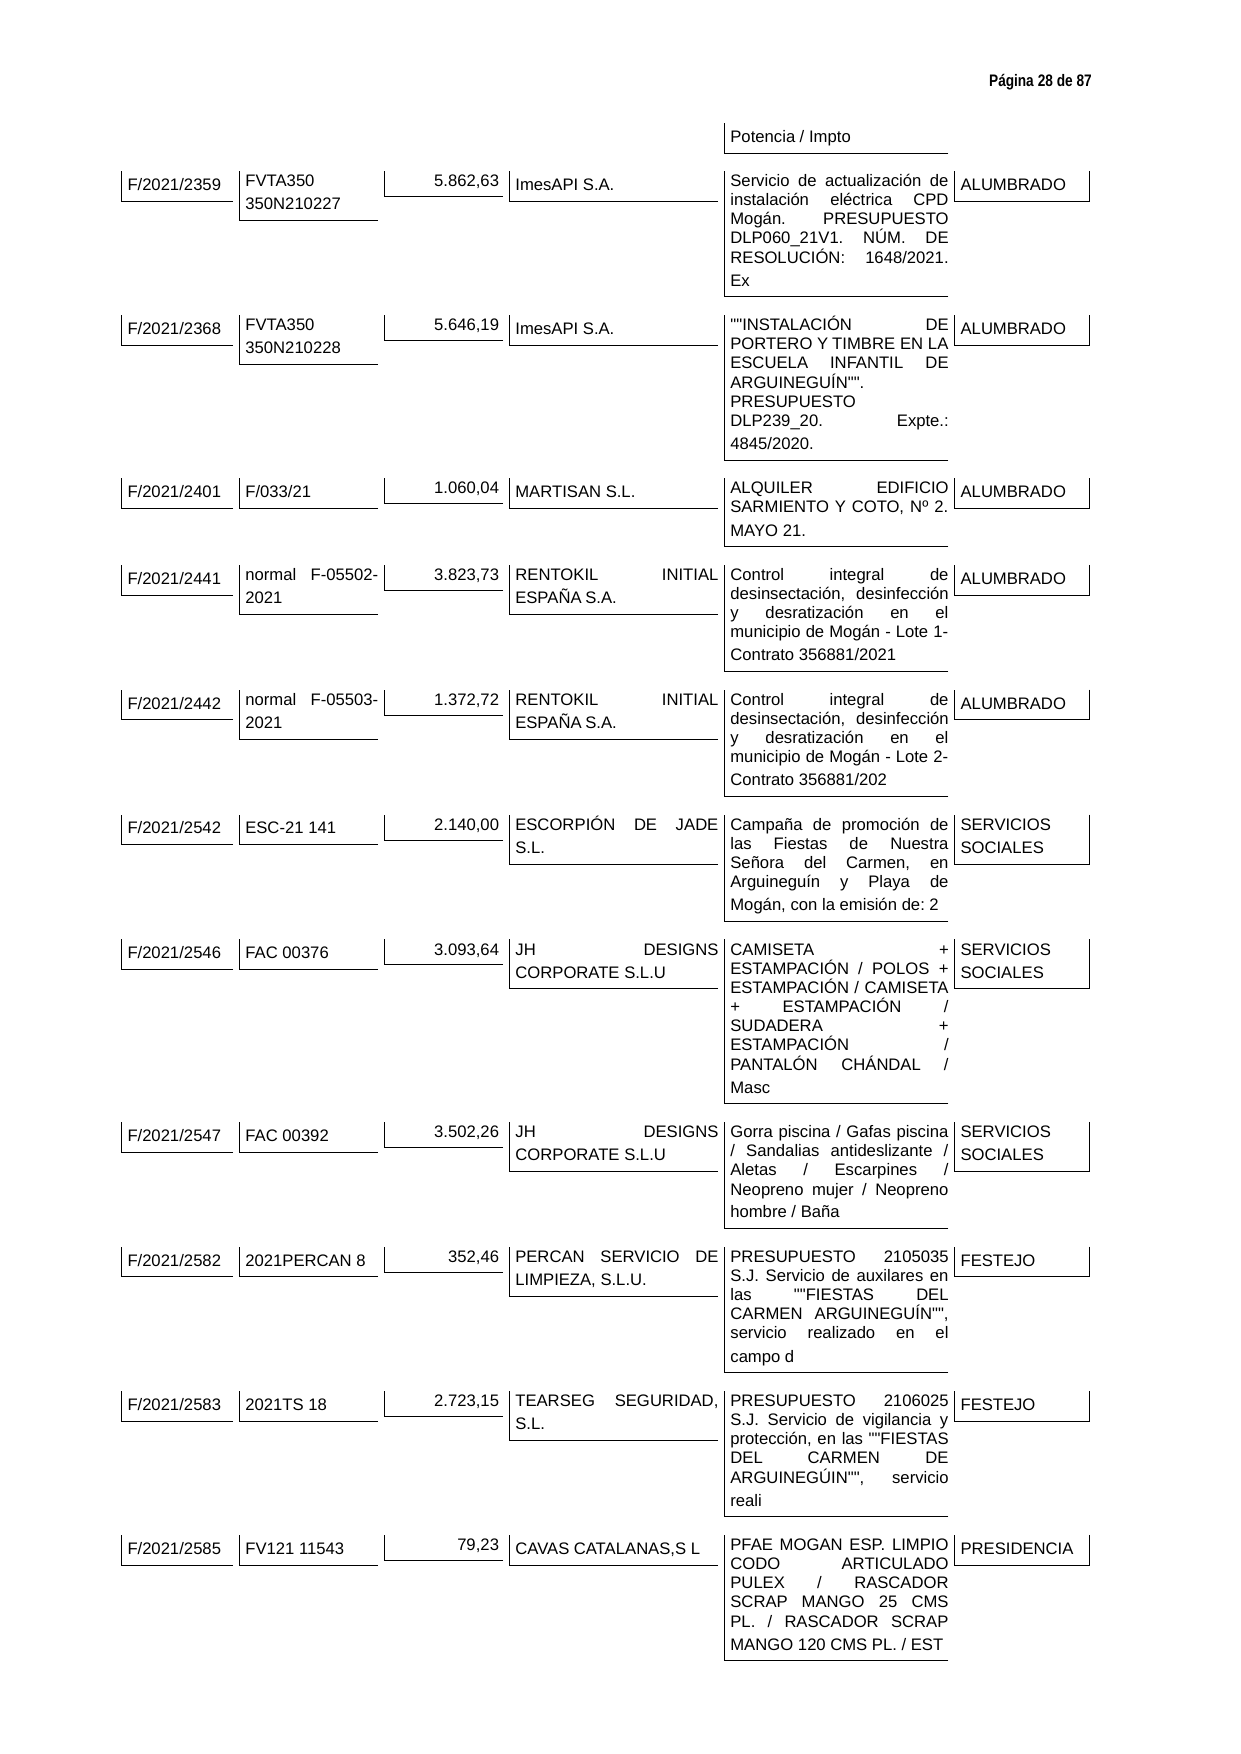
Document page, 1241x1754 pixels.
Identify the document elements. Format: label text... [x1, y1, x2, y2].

table_cell F/2021/2359 [118, 168, 236, 312]
table_cell CAVAS CATALANAS,S L [506, 1532, 721, 1676]
table_cell F/2021/2585 [118, 1532, 236, 1676]
table_cell Servicio de actualización de instalación eléctrica CPD Mogán. PRESUPUESTO DLP060_21V1. NÚM. DE RESOLUCIÓN: 1648/2021. Ex [721, 168, 951, 312]
table_cell RENTOKIL INITIAL ESPAÑA S.A. [506, 687, 721, 812]
table_cell F/2021/2401 [118, 475, 236, 562]
table_cell SERVICIOS SOCIALES [951, 812, 1092, 936]
table_cell PERCAN SERVICIO DE LIMPIEZA, S.L.U. [506, 1244, 721, 1388]
table_cell FESTEJO [951, 1388, 1092, 1532]
table_cell 3.502,26 [381, 1119, 506, 1244]
table_cell 1.060,04 [381, 475, 506, 562]
table_cell 352,46 [381, 1244, 506, 1388]
table_cell 5.646,19 [381, 312, 506, 475]
table_cell F/033/21 [236, 475, 381, 562]
table_cell Potencia / Impto [721, 120, 951, 168]
table_cell [381, 120, 506, 168]
table_cell SERVICIOS SOCIALES [951, 936, 1092, 1119]
table_cell normal F-05502-2021 [236, 562, 381, 687]
table_cell Gorra piscina / Gafas piscina / Sandalias antideslizante / Aletas / Escarpines / Neopreno mujer / Neopreno hombre / Baña [721, 1119, 951, 1244]
table_cell ImesAPI S.A. [506, 312, 721, 475]
table_cell 2021TS 18 [236, 1388, 381, 1532]
table_cell JH DESIGNS CORPORATE S.L.U [506, 1119, 721, 1244]
table_cell [118, 120, 236, 168]
table_cell PRESIDENCIA [951, 1532, 1092, 1676]
table_cell CAMISETA + ESTAMPACIÓN / POLOS + ESTAMPACIÓN / CAMISETA + ESTAMPACIÓN / SUDADERA + ESTAMPACIÓN / PANTALÓN CHÁNDAL / Masc [721, 936, 951, 1119]
table_cell 79,23 [381, 1532, 506, 1676]
table_cell 2.140,00 [381, 812, 506, 936]
table_cell 3.823,73 [381, 562, 506, 687]
table_cell Control integral de desinsectación, desinfección y desratización en el municipio de Mogán - Lote 2- Contrato 356881/202 [721, 687, 951, 812]
table_cell 2.723,15 [381, 1388, 506, 1532]
table_cell [951, 120, 1092, 168]
table_cell ALQUILER EDIFICIO SARMIENTO Y COTO, Nº 2. MAYO 21. [721, 475, 951, 562]
table_cell 5.862,63 [381, 168, 506, 312]
table_cell ImesAPI S.A. [506, 168, 721, 312]
table_cell ALUMBRADO [951, 562, 1092, 687]
table_cell ""INSTALACIÓN DE PORTERO Y TIMBRE EN LA ESCUELA INFANTIL DE ARGUINEGUÍN"". PRESUPUESTO DLP239_20. Expte.: 4845/2020. [721, 312, 951, 475]
table_cell F/2021/2547 [118, 1119, 236, 1244]
table_cell TEARSEG SEGURIDAD, S.L. [506, 1388, 721, 1532]
table_cell PFAE MOGAN ESP. LIMPIO CODO ARTICULADO PULEX / RASCADOR SCRAP MANGO 25 CMS PL. / RASCADOR SCRAP MANGO 120 CMS PL. / EST [721, 1532, 951, 1676]
table_cell FAC 00392 [236, 1119, 381, 1244]
table_cell FVTA350 350N210228 [236, 312, 381, 475]
table_cell MARTISAN S.L. [506, 475, 721, 562]
table_cell ESCORPIÓN DE JADE S.L. [506, 812, 721, 936]
table_cell ALUMBRADO [951, 312, 1092, 475]
table_cell FV121 11543 [236, 1532, 381, 1676]
table_cell Campaña de promoción de las Fiestas de Nuestra Señora del Carmen, en Arguineguín y Playa de Mogán, con la emisión de: 2 [721, 812, 951, 936]
table_cell [236, 120, 381, 168]
table_cell SERVICIOS SOCIALES [951, 1119, 1092, 1244]
table_cell F/2021/2542 [118, 812, 236, 936]
table_cell FESTEJO [951, 1244, 1092, 1388]
table_cell Control integral de desinsectación, desinfección y desratización en el municipio de Mogán - Lote 1- Contrato 356881/2021 [721, 562, 951, 687]
table_cell 1.372,72 [381, 687, 506, 812]
table_cell F/2021/2441 [118, 562, 236, 687]
table_cell ALUMBRADO [951, 168, 1092, 312]
table_cell 3.093,64 [381, 936, 506, 1119]
table_cell FAC 00376 [236, 936, 381, 1119]
table_cell 2021PERCAN 8 [236, 1244, 381, 1388]
table_cell PRESUPUESTO 2106025 S.J. Servicio de vigilancia y protección, en las ""FIESTAS DEL CARMEN DE ARGUINEGÚIN"", servicio reali [721, 1388, 951, 1532]
table_cell F/2021/2546 [118, 936, 236, 1119]
table_cell normal F-05503-2021 [236, 687, 381, 812]
table_cell ALUMBRADO [951, 475, 1092, 562]
table_cell FVTA350 350N210227 [236, 168, 381, 312]
table_cell [506, 120, 721, 168]
table_cell F/2021/2442 [118, 687, 236, 812]
table_cell JH DESIGNS CORPORATE S.L.U [506, 936, 721, 1119]
table_cell F/2021/2582 [118, 1244, 236, 1388]
table_cell PRESUPUESTO 2105035 S.J. Servicio de auxilares en las ""FIESTAS DEL CARMEN ARGUINEGUÍN"", servicio realizado en el campo d [721, 1244, 951, 1388]
table_cell RENTOKIL INITIAL ESPAÑA S.A. [506, 562, 721, 687]
table_cell ALUMBRADO [951, 687, 1092, 812]
table_cell ESC-21 141 [236, 812, 381, 936]
table_cell F/2021/2583 [118, 1388, 236, 1532]
table_cell F/2021/2368 [118, 312, 236, 475]
